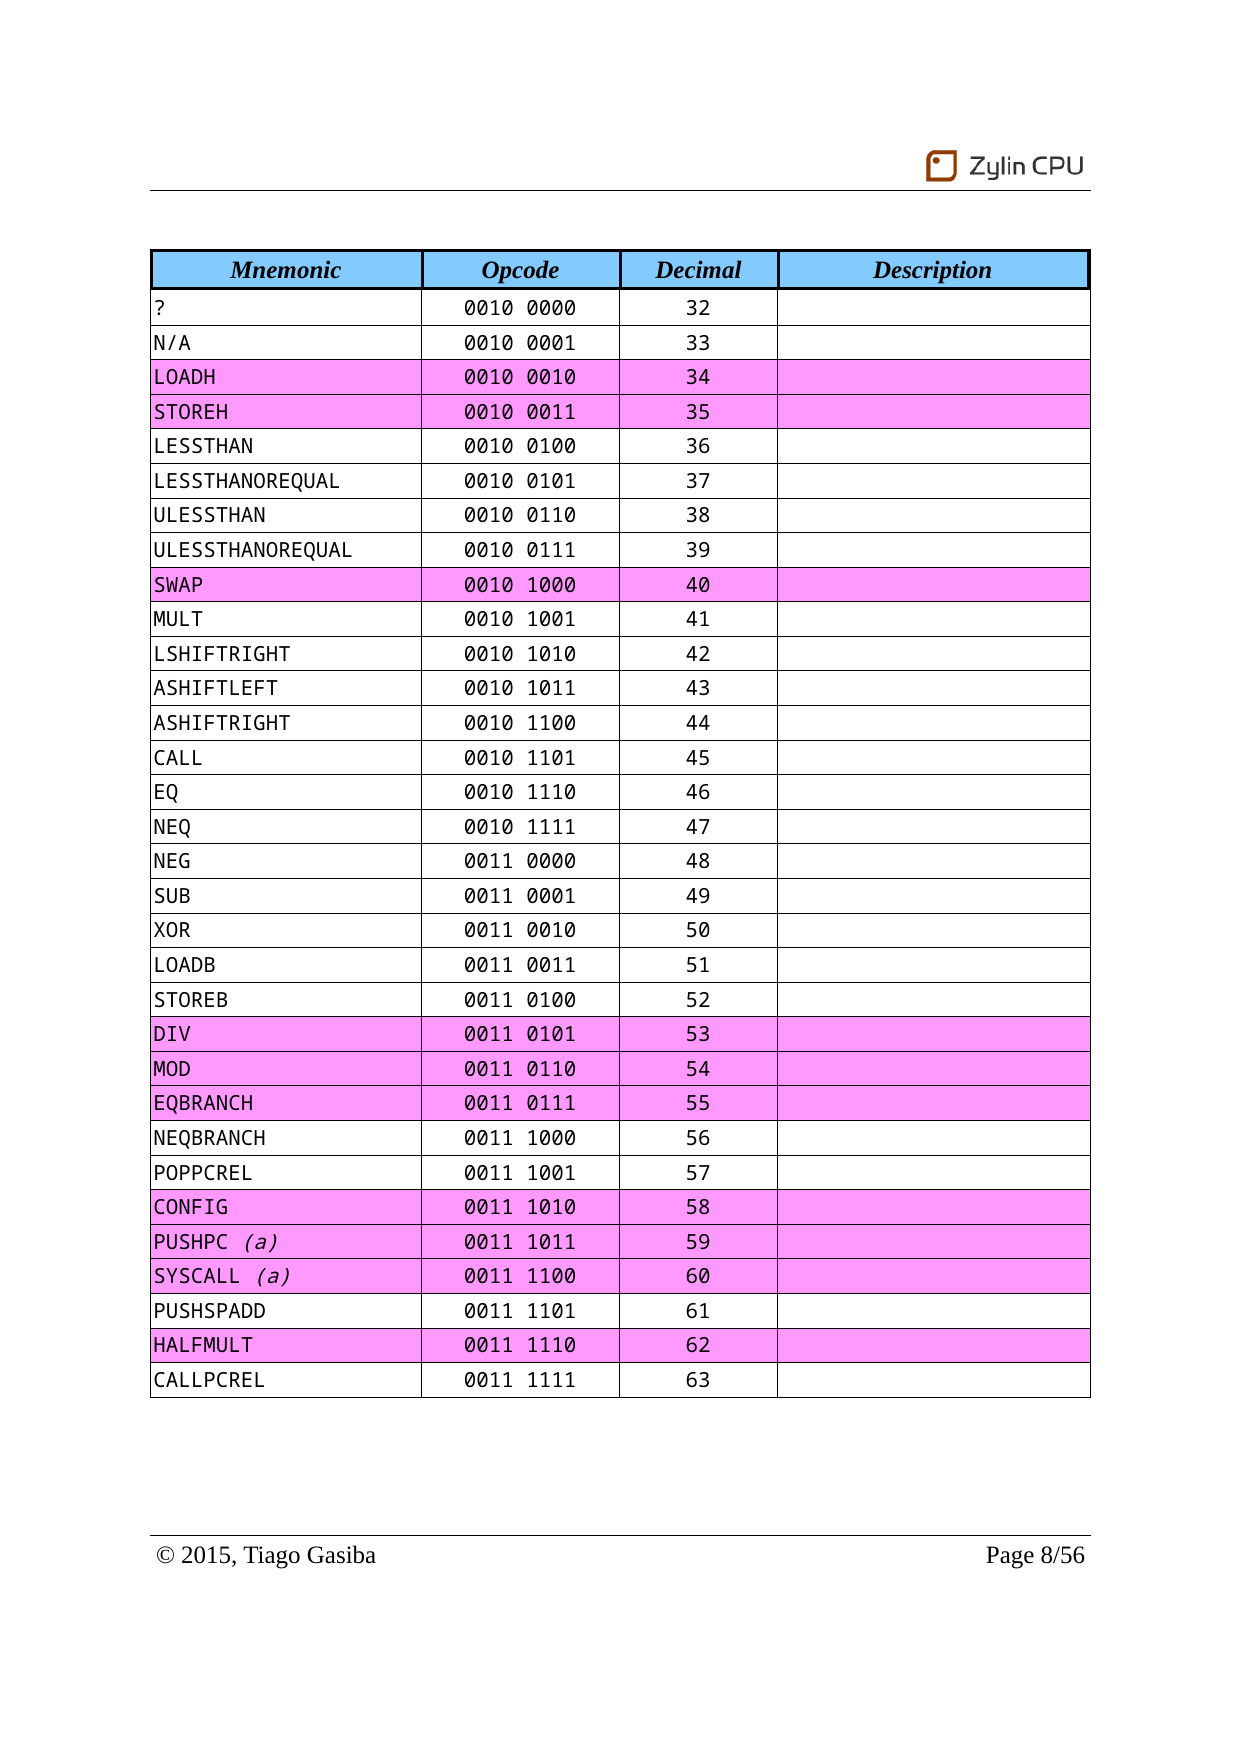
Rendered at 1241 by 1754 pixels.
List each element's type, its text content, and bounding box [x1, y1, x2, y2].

table_cell [778, 533, 1090, 567]
table_cell [778, 810, 1090, 843]
table_cell 0010 1101 [422, 741, 619, 774]
table_cell MOD [151, 1052, 421, 1085]
table_cell [778, 844, 1090, 878]
table_cell [778, 983, 1090, 1016]
table_cell 45 [620, 741, 777, 774]
table_cell HALFMULT [151, 1329, 421, 1362]
table_cell 0010 1100 [422, 706, 619, 740]
table_cell [778, 1259, 1090, 1293]
table_cell PUSHSPADD [151, 1294, 421, 1328]
table_cell LSHIFTRIGHT [151, 637, 421, 670]
table_cell CALL [151, 741, 421, 774]
table_cell [778, 1225, 1090, 1258]
table_cell [778, 741, 1090, 774]
table_cell ULESSTHANOREQUAL [151, 533, 421, 567]
table_cell [778, 464, 1090, 498]
table_cell 60 [620, 1259, 777, 1293]
table_cell 38 [620, 499, 777, 532]
table_cell XOR [151, 914, 421, 947]
table_cell 59 [620, 1225, 777, 1258]
table_cell DIV [151, 1017, 421, 1051]
table_cell [778, 1086, 1090, 1120]
table_cell 0010 0010 [422, 360, 619, 394]
table_cell 0011 0010 [422, 914, 619, 947]
table_cell 40 [620, 568, 777, 601]
table_header Mnemonic [153, 252, 421, 287]
table_cell 57 [620, 1156, 777, 1189]
table_cell 39 [620, 533, 777, 567]
table_cell 35 [620, 395, 777, 428]
table_cell 0011 1000 [422, 1121, 619, 1155]
table_cell 36 [620, 429, 777, 463]
table_cell 47 [620, 810, 777, 843]
table_cell 0010 1111 [422, 810, 619, 843]
table_cell 0011 0100 [422, 983, 619, 1016]
table_cell [778, 290, 1090, 325]
table_cell [778, 1121, 1090, 1155]
table_cell 53 [620, 1017, 777, 1051]
table_cell LESSTHANOREQUAL [151, 464, 421, 498]
table_cell 0011 1001 [422, 1156, 619, 1189]
table_header Description [780, 252, 1087, 287]
table_cell [778, 948, 1090, 982]
table_cell STOREH [151, 395, 421, 428]
table_cell 0011 0101 [422, 1017, 619, 1051]
table_cell MULT [151, 602, 421, 636]
table_cell POPPCREL [151, 1156, 421, 1189]
table_cell 0011 0110 [422, 1052, 619, 1085]
table_cell 46 [620, 775, 777, 809]
table_cell 0010 1000 [422, 568, 619, 601]
table_cell 44 [620, 706, 777, 740]
table_cell 0010 0000 [422, 290, 619, 325]
table_cell 32 [620, 290, 777, 325]
table_cell 0010 0001 [422, 326, 619, 359]
table_cell LOADB [151, 948, 421, 982]
table_cell ASHIFTLEFT [151, 671, 421, 705]
table_cell 0010 0100 [422, 429, 619, 463]
table_cell [778, 671, 1090, 705]
table_cell STOREB [151, 983, 421, 1016]
table_cell [778, 775, 1090, 809]
table_cell NEQBRANCH [151, 1121, 421, 1155]
table_cell PUSHPC (a) [151, 1225, 421, 1258]
table_cell N/A [151, 326, 421, 359]
table_cell LOADH [151, 360, 421, 394]
table_cell 63 [620, 1363, 777, 1397]
table_cell [778, 602, 1090, 636]
table_cell 0010 0111 [422, 533, 619, 567]
table_cell 42 [620, 637, 777, 670]
table_cell [778, 360, 1090, 394]
table_cell 33 [620, 326, 777, 359]
table_cell 48 [620, 844, 777, 878]
table_cell 0010 1011 [422, 671, 619, 705]
table_cell 58 [620, 1190, 777, 1224]
table_cell SUB [151, 879, 421, 913]
table_cell ULESSTHAN [151, 499, 421, 532]
table_cell [778, 568, 1090, 601]
table_cell 0011 1100 [422, 1259, 619, 1293]
table_cell EQ [151, 775, 421, 809]
table_cell 0011 0001 [422, 879, 619, 913]
table_cell CALLPCREL [151, 1363, 421, 1397]
table_cell 54 [620, 1052, 777, 1085]
table_cell 0011 0000 [422, 844, 619, 878]
table_cell [778, 1363, 1090, 1397]
table_cell 51 [620, 948, 777, 982]
table_cell LESSTHAN [151, 429, 421, 463]
table_cell ASHIFTRIGHT [151, 706, 421, 740]
table_cell SWAP [151, 568, 421, 601]
table_cell [778, 1190, 1090, 1224]
table_cell 0011 1010 [422, 1190, 619, 1224]
table_cell 41 [620, 602, 777, 636]
table_cell 61 [620, 1294, 777, 1328]
table_cell [778, 879, 1090, 913]
table_cell [778, 395, 1090, 428]
table_cell 0011 1011 [422, 1225, 619, 1258]
table_cell CONFIG [151, 1190, 421, 1224]
table_cell [778, 499, 1090, 532]
table_cell 49 [620, 879, 777, 913]
table_cell 0010 1110 [422, 775, 619, 809]
table_cell 55 [620, 1086, 777, 1120]
table_cell [778, 326, 1090, 359]
table_cell [778, 1329, 1090, 1362]
table_cell [778, 1017, 1090, 1051]
table_cell [778, 1156, 1090, 1189]
table_header Opcode [424, 252, 619, 287]
table_cell 0010 0110 [422, 499, 619, 532]
table_cell 0010 0011 [422, 395, 619, 428]
table_cell [778, 914, 1090, 947]
table_cell 56 [620, 1121, 777, 1155]
table_cell 0011 0111 [422, 1086, 619, 1120]
table_cell 0010 1001 [422, 602, 619, 636]
table_cell NEQ [151, 810, 421, 843]
table_header Decimal [622, 252, 777, 287]
table_cell 0011 0011 [422, 948, 619, 982]
table_cell ? [151, 290, 421, 325]
table_cell 0010 0101 [422, 464, 619, 498]
table_cell 34 [620, 360, 777, 394]
table_cell [778, 706, 1090, 740]
table_cell 50 [620, 914, 777, 947]
table_cell SYSCALL (a) [151, 1259, 421, 1293]
table_cell 52 [620, 983, 777, 1016]
table_cell 62 [620, 1329, 777, 1362]
table_cell NEG [151, 844, 421, 878]
table_cell [778, 637, 1090, 670]
table_cell [778, 1052, 1090, 1085]
table_cell 0011 1111 [422, 1363, 619, 1397]
table_cell 0010 1010 [422, 637, 619, 670]
table_cell EQBRANCH [151, 1086, 421, 1120]
table_cell [778, 1294, 1090, 1328]
table_cell 0011 1110 [422, 1329, 619, 1362]
table_cell 37 [620, 464, 777, 498]
table_cell 0011 1101 [422, 1294, 619, 1328]
table_cell 43 [620, 671, 777, 705]
picture [922, 148, 1151, 185]
table_cell [778, 429, 1090, 463]
